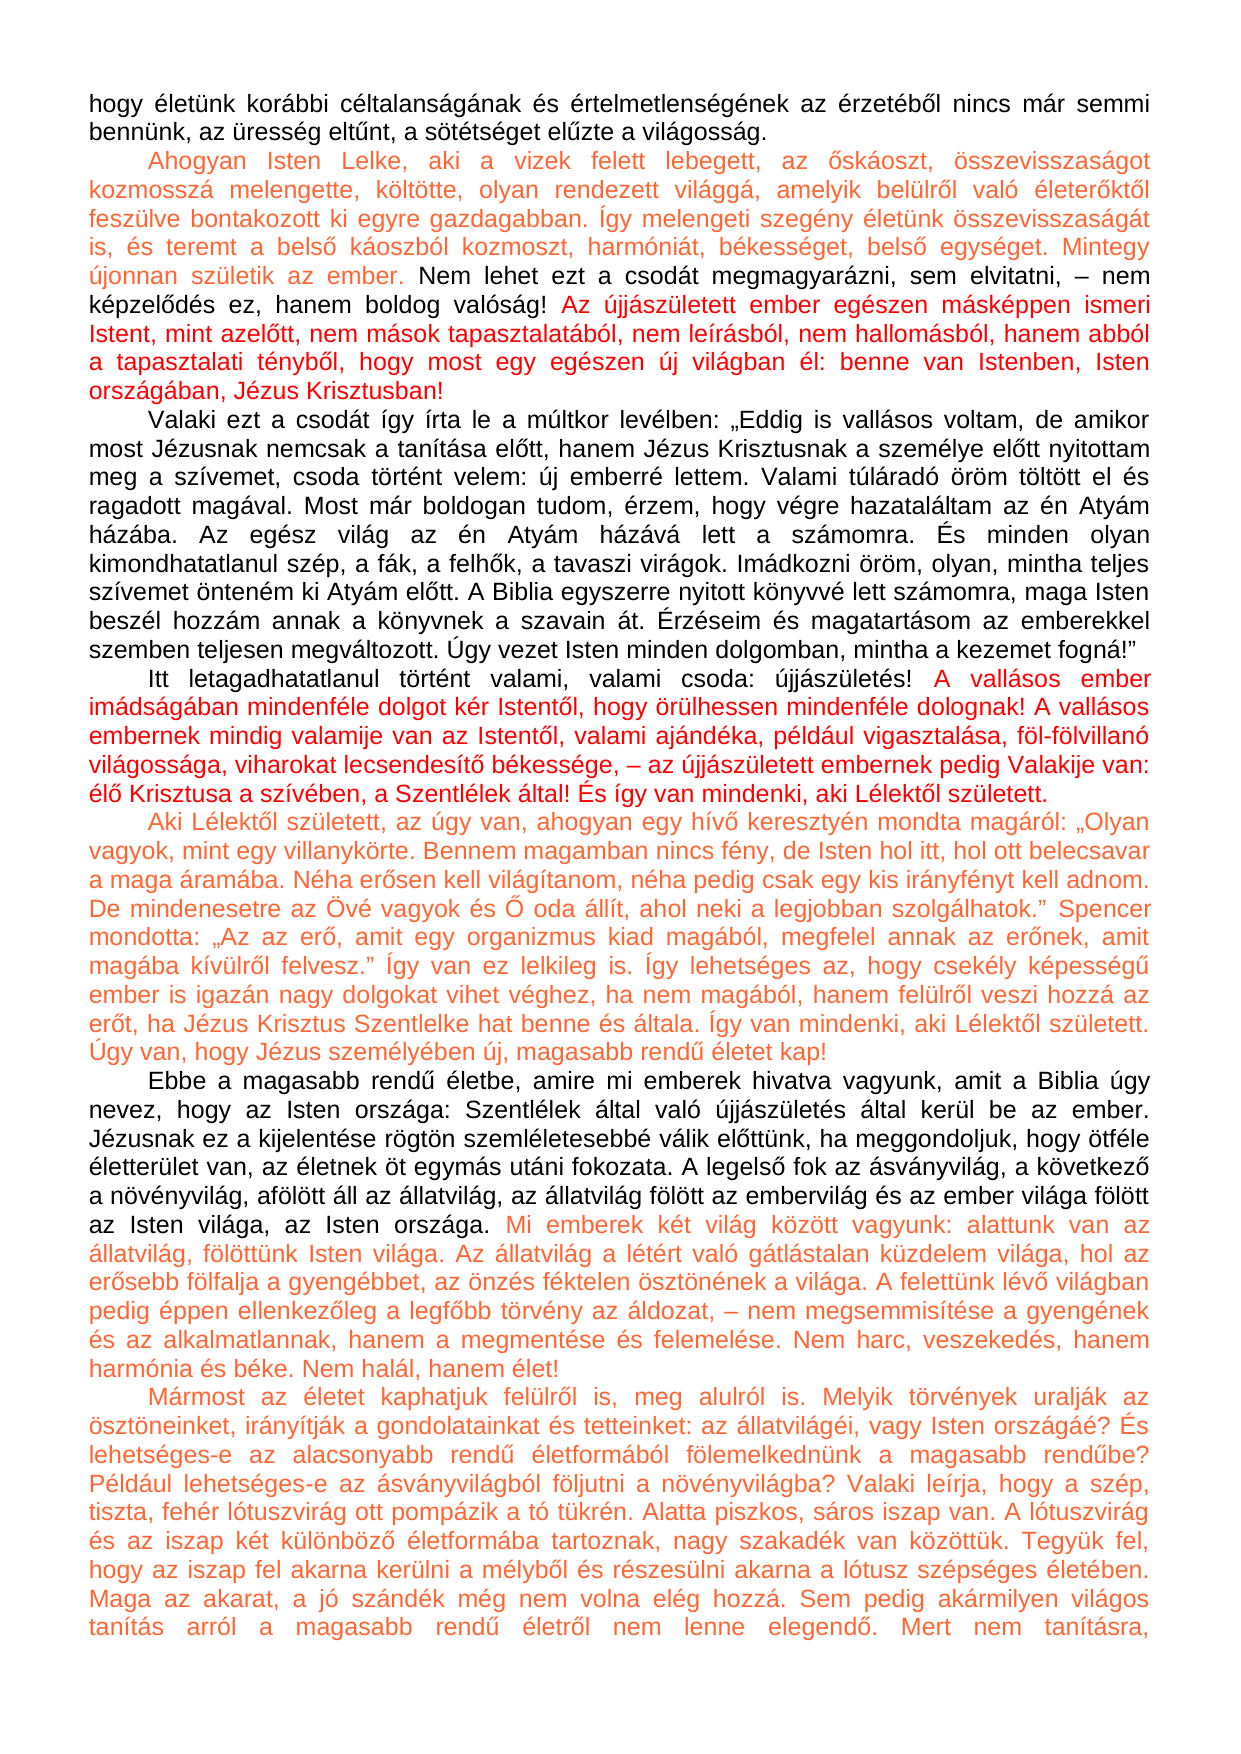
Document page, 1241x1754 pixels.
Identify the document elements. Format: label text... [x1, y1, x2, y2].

text hogy életünk korábbi céltalanságának és értelmetlenségének az érzetéből nincs már semmi bennünk, az üresség eltűnt, a sötétséget elűzte a világosság. [88, 88, 1152, 146]
text Itt letagadhatatlanul történt valami, valami csoda: újjászületés! A vallásos ember imádságában mindenféle dolgot kér Istentől, hogy örülhessen mindenféle dolognak! A vallásos embernek mindig valamije van az Istentől, valami ajándéka, például vigasztalása, föl-fölvillanó világossága, viharokat lecsendesítő békessége, – az újjászületett embernek pedig Valakije van: élő Krisztusa a szívében, a Szentlélek által! És így van mindenki, aki Lélektől született. [88, 663, 1152, 807]
text Ahogyan Isten Lelke, aki a vizek felett lebegett, az őskáoszt, összevisszaságot kozmosszá melengette, költötte, olyan rendezett világgá, amelyik belülről való életerőktől feszülve bontakozott ki egyre gazdagabban. Így melengeti szegény életünk összevisszaságát is, és teremt a belső káoszból kozmoszt, harmóniát, békességet, belső egységet. Mintegy újonnan születik az ember. Nem lehet ezt a csodát megmagyarázni, sem elvitatni, – nem képzelődés ez, hanem boldog valóság! Az újjászületett ember egészen másképpen ismeri Istent, mint azelőtt, nem mások tapasztalatából, nem leírásból, nem hallomásból, hanem abból a tapasztalati tényből, hogy most egy egészen új világban él: benne van Istenben, Isten országában, Jézus Krisztusban! [88, 146, 1152, 405]
text Ebbe a magasabb rendű életbe, amire mi emberek hivatva vagyunk, amit a Biblia úgy nevez, hogy az Isten országa: Szentlélek által való újjászületés által kerül be az ember. Jézusnak ez a kijelentése rögtön szemléletesebbé válik előttünk, ha meggondoljuk, hogy ötféle életterület van, az életnek öt egymás utáni fokozata. A legelső fok az ásványvilág, a következő a növényvilág, afölött áll az állatvilág, az állatvilág fölött az embervilág és az ember világa fölött az Isten világa, az Isten országa. Mi emberek két világ között vagyunk: alattunk van az állatvilág, fölöttünk Isten világa. Az állatvilág a létért való gátlástalan küzdelem világa, hol az erősebb fölfalja a gyengébbet, az önzés féktelen ösztönének a világa. A felettünk lévő világban pedig éppen ellenkezőleg a legfőbb törvény az áldozat, – nem megsemmisítése a gyengének és az alkalmatlannak, hanem a megmentése és felemelése. Nem harc, veszekedés, hanem harmónia és béke. Nem halál, hanem élet! [88, 1066, 1152, 1382]
text Valaki ezt a csodát így írta le a múltkor levélben: „Eddig is vallásos voltam, de amikor most Jézusnak nemcsak a tanítása előtt, hanem Jézus Krisztusnak a személye előtt nyitottam meg a szívemet, csoda történt velem: új emberré lettem. Valami túláradó öröm töltött el és ragadott magával. Most már boldogan tudom, érzem, hogy végre hazataláltam az én Atyám házába. Az egész világ az én Atyám házává lett a számomra. És minden olyan kimondhatatlanul szép, a fák, a felhők, a tavaszi virágok. Imádkozni öröm, olyan, mintha teljes szívemet önteném ki Atyám előtt. A Biblia egyszerre nyitott könyvvé lett számomra, maga Isten beszél hozzám annak a könyvnek a szavain át. Érzéseim és magatartásom az emberekkel szemben teljesen megváltozott. Úgy vezet Isten minden dolgomban, mintha a kezemet fogná!” [88, 405, 1152, 663]
text Aki Lélektől született, az úgy van, ahogyan egy hívő keresztyén mondta magáról: „Olyan vagyok, mint egy villanykörte. Bennem magamban nincs fény, de Isten hol itt, hol ott belecsavar a maga áramába. Néha erősen kell világítanom, néha pedig csak egy kis irányfényt kell adnom. De mindenesetre az Övé vagyok és Ő oda állít, ahol neki a legjobban szolgálhatok.” Spencer mondotta: „Az az erő, amit egy organizmus kiad magából, megfelel annak az erőnek, amit magába kívülről felvesz.” Így van ez lelkileg is. Így lehetséges az, hogy csekély képességű ember is igazán nagy dolgokat vihet véghez, ha nem magából, hanem felülről veszi hozzá az erőt, ha Jézus Krisztus Szentlelke hat benne és általa. Így van mindenki, aki Lélektől született. Úgy van, hogy Jézus személyében új, magasabb rendű életet kap! [88, 807, 1152, 1066]
text Mármost az életet kaphatjuk felülről is, meg alulról is. Melyik törvények uralják az ösztöneinket, irányítják a gondolatainkat és tetteinket: az állatvilágéi, vagy Isten országáé? És lehetséges-e az alacsonyabb rendű életformából fölemelkednünk a magasabb rendűbe? Például lehetséges‑e az ásványvilágból följutni a növényvilágba? Valaki leírja, hogy a szép, tiszta, fehér lótuszvirág ott pompázik a tó tükrén. Alatta piszkos, sáros iszap van. A lótuszvirág és az iszap két különböző életformába tartoznak, nagy szakadék van közöttük. Tegyük fel, hogy az iszap fel akarna kerülni a mélyből és részesülni akarna a lótusz szépséges életében. Maga az akarat, a jó szándék még nem volna elég hozzá. Sem pedig akármilyen világos tanítás arról a magasabb rendű életről nem lenne elegendő. Mert nem tanításra, [88, 1382, 1152, 1641]
